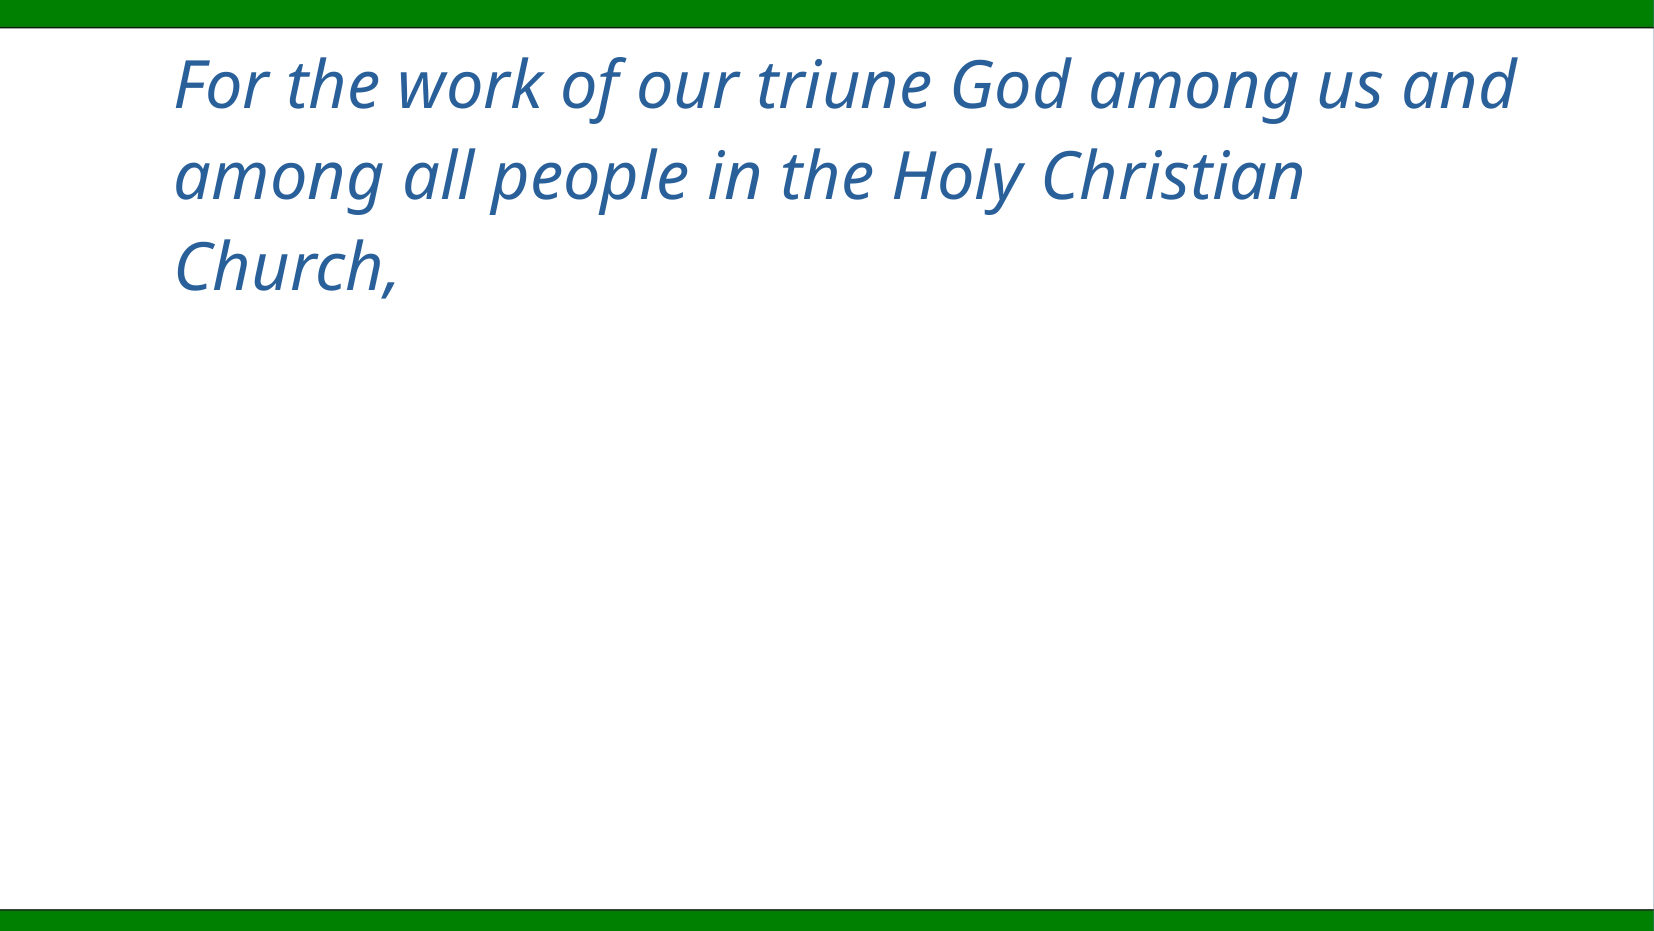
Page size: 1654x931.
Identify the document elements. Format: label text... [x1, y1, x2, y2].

text_box For the work of our triune God among us and among all people in the Holy Christian Church, [90, 30, 1561, 312]
picture [0, 0, 1654, 931]
